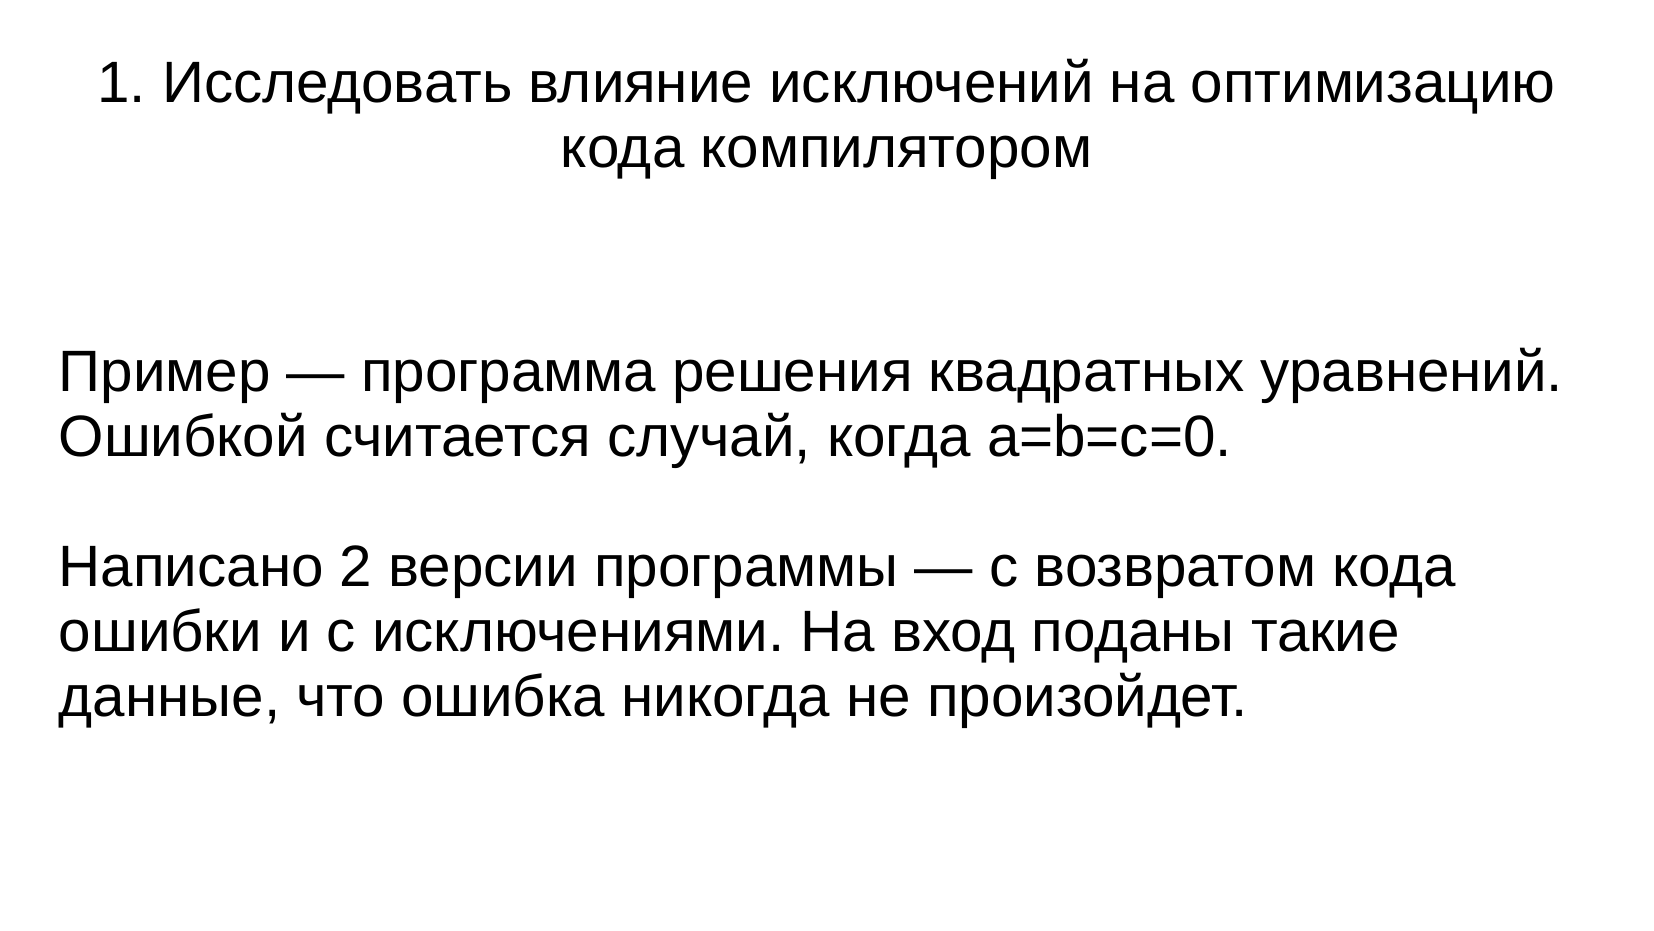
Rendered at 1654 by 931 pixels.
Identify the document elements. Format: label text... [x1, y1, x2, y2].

title 1. Исследовать влияние исключений на оптимизацию кода компилятором [82, 37, 1571, 193]
subtitle Пример — программа решения квадратных уравнений. Ошибкой считается случай, когда a=b=c=0. Написано 2 версии программы — с возвратом кода ошибки и с исключениями. На вход поданы такие данные, что ошибка никогда не произойдет. [59, 241, 1625, 827]
